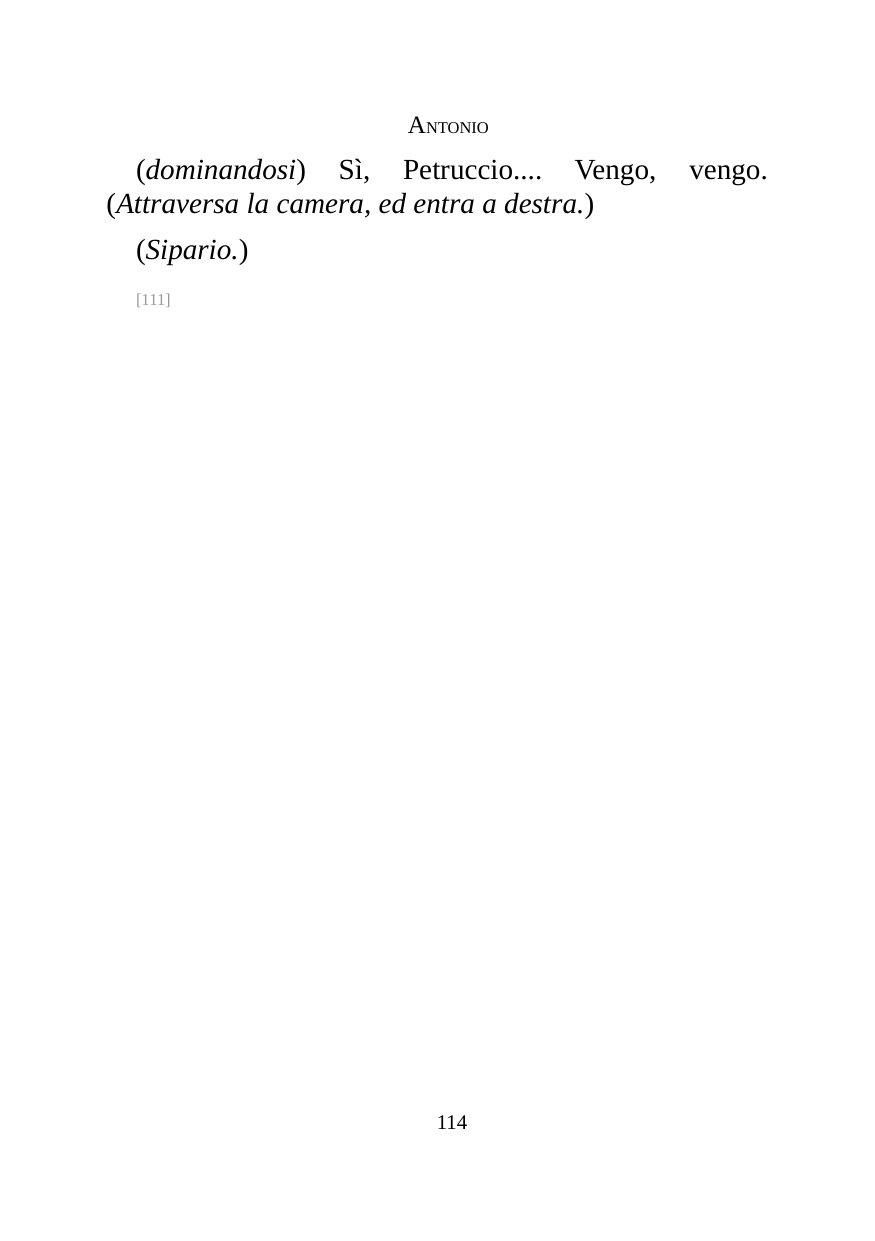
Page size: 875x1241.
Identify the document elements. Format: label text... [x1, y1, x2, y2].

text (Sipario.) [106, 232, 768, 265]
text (dominandosi) Sì, Petruccio.... Vengo, vengo. (Attraversa la camera, ed entra a destra.) [106, 152, 768, 219]
text Antonio [106, 106, 768, 140]
text [111] [106, 278, 768, 311]
